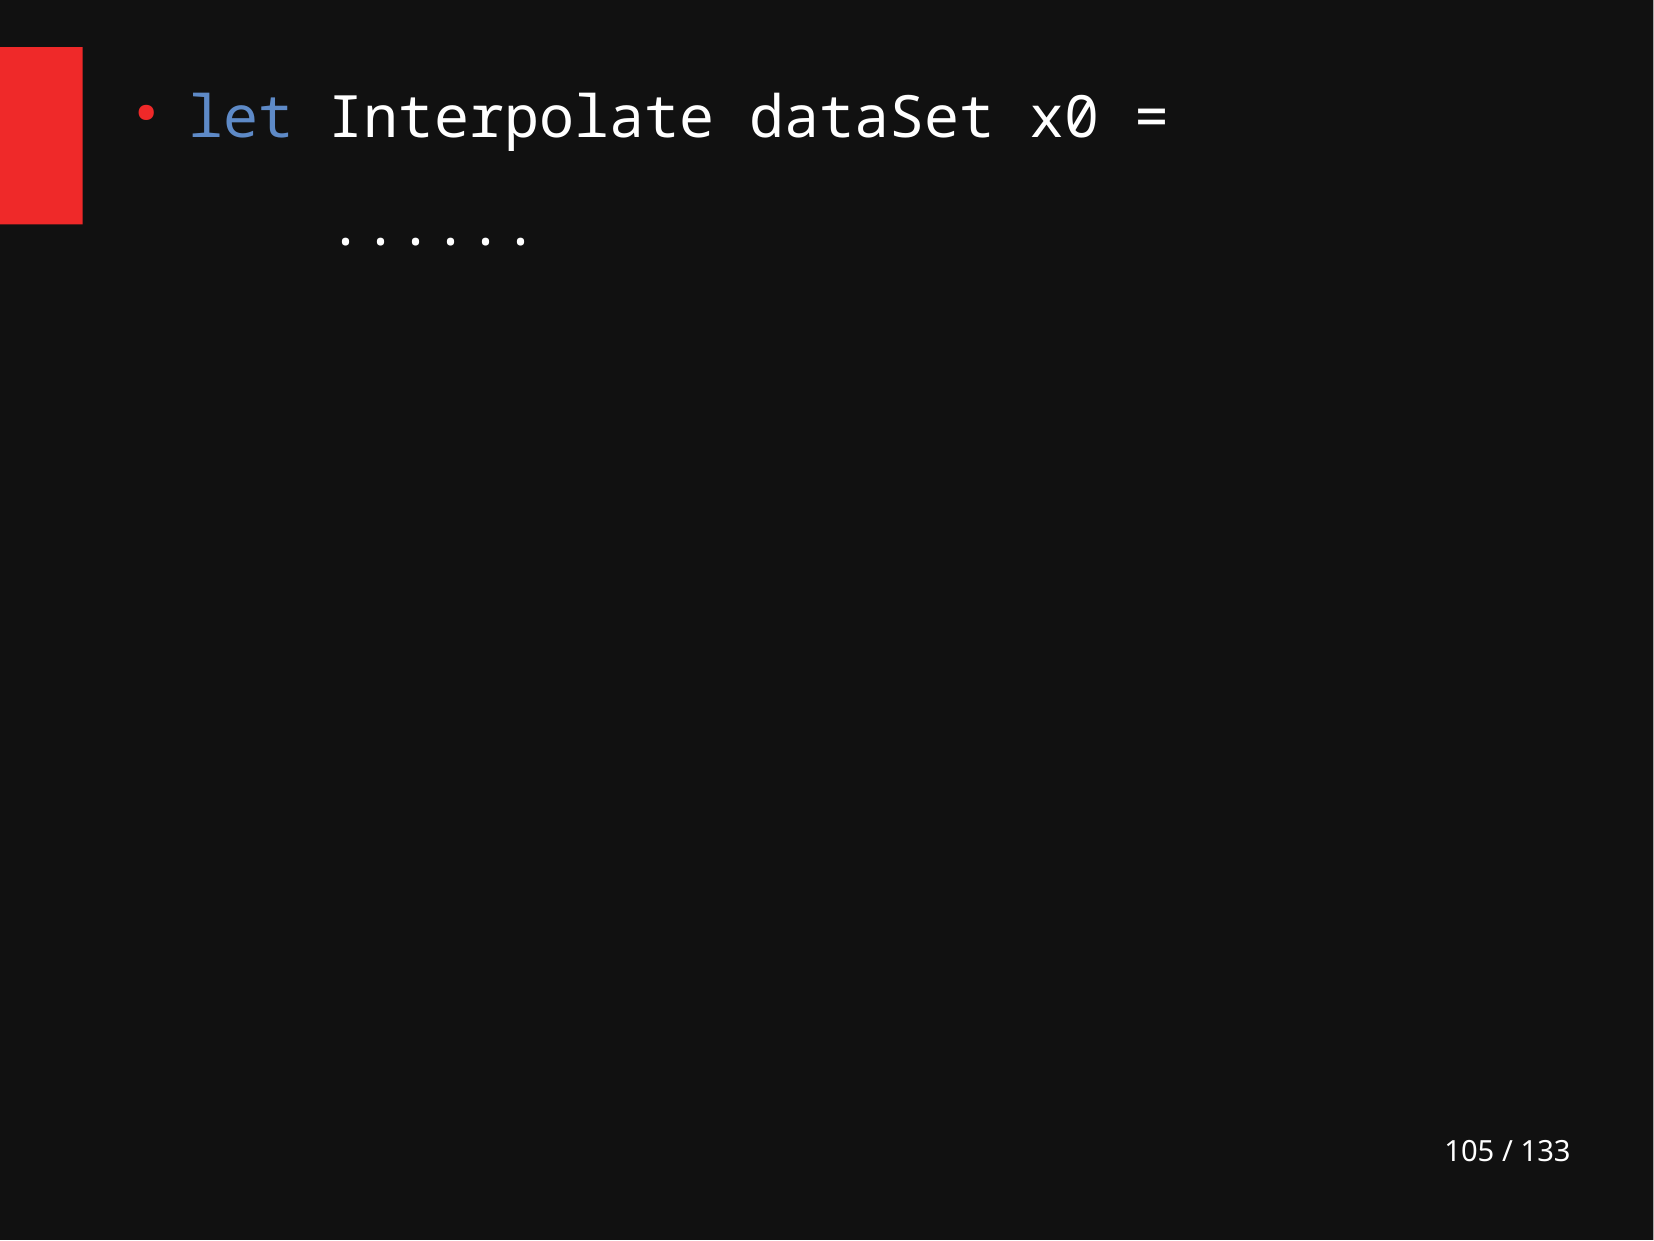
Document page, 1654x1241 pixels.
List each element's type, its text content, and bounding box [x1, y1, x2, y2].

list let Interpolate dataSet x0 = ...... [118, 75, 1536, 1074]
